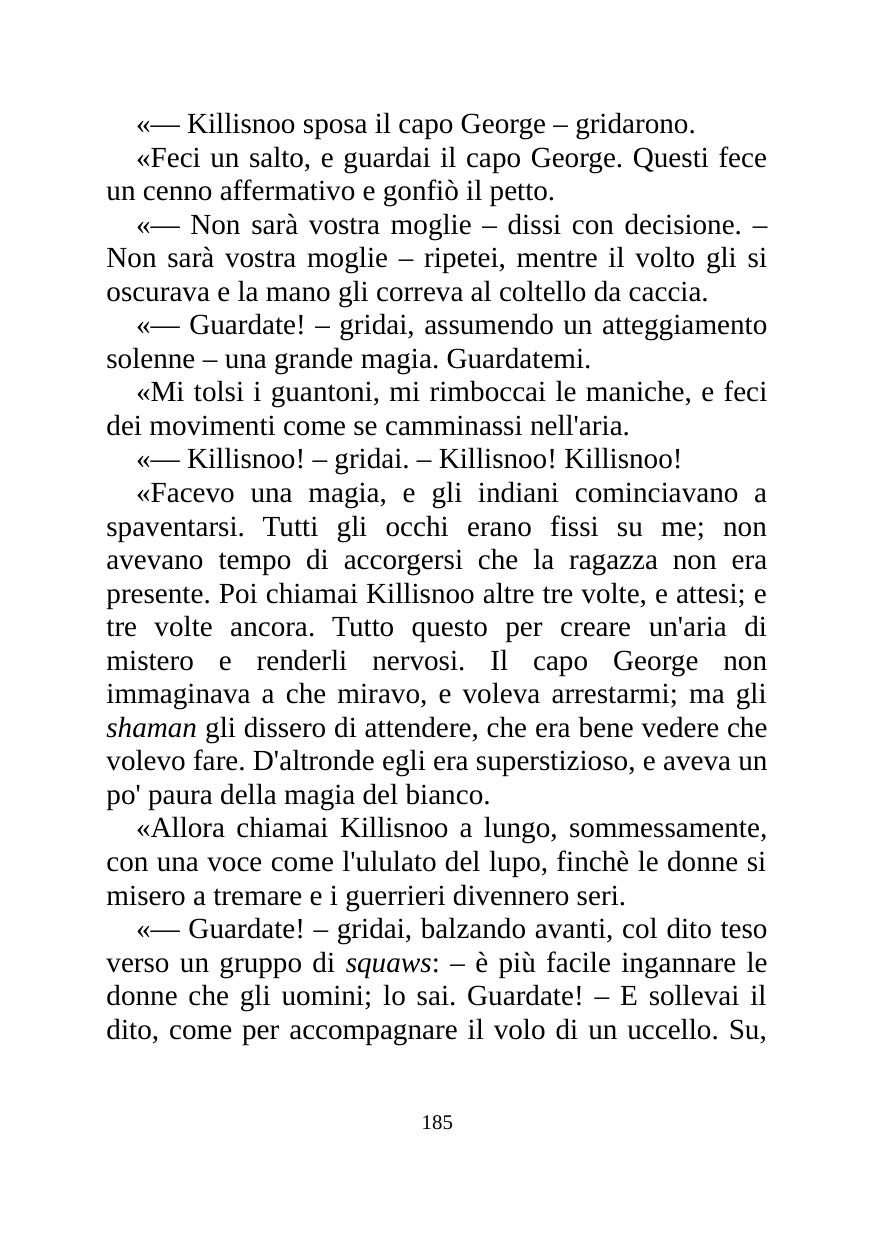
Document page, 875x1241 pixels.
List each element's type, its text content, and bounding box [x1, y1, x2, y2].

text «— Guardate! – gridai, assumendo un atteggiamento solenne – una grande magia. Guardatemi. [106, 307, 768, 374]
text «— Killisnoo sposa il capo George – gridarono. [106, 106, 768, 140]
text «— Non sarà vostra moglie – dissi con decisione. – Non sarà vostra moglie – ripetei, mentre il volto gli si oscurava e la mano gli correva al coltello da caccia. [106, 207, 768, 307]
text «— Killisnoo! – gridai. – Killisnoo! Killisnoo! [106, 442, 768, 475]
text «Allora chiamai Killisnoo a lungo, sommessamente, con una voce come l'ululato del lupo, finchè le donne si misero a tremare e i guerrieri divennero seri. [106, 811, 768, 911]
text «Mi tolsi i guantoni, mi rimboccai le maniche, e feci dei movimenti come se camminassi nell'aria. [106, 374, 768, 442]
text «— Guardate! – gridai, balzando avanti, col dito teso verso un gruppo di squaws: – è più facile ingannare le donne che gli uomini; lo sai. Guardate! – E sollevai il dito, come per accompagnare il volo di un uccello. Su, [106, 911, 768, 1045]
text «Feci un salto, e guardai il capo George. Questi fece un cenno affermativo e gonfiò il petto. [106, 140, 768, 207]
text «Facevo una magia, e gli indiani cominciavano a spaventarsi. Tutti gli occhi erano fissi su me; non avevano tempo di accorgersi che la ragazza non era presente. Poi chiamai Killisnoo altre tre volte, e attesi; e tre volte ancora. Tutto questo per creare un'aria di mistero e renderli nervosi. Il capo George non immaginava a che miravo, e voleva arrestarmi; ma gli shaman gli dissero di attendere, che era bene vedere che volevo fare. D'altronde egli era superstizioso, e aveva un po' paura della magia del bianco. [106, 475, 768, 811]
